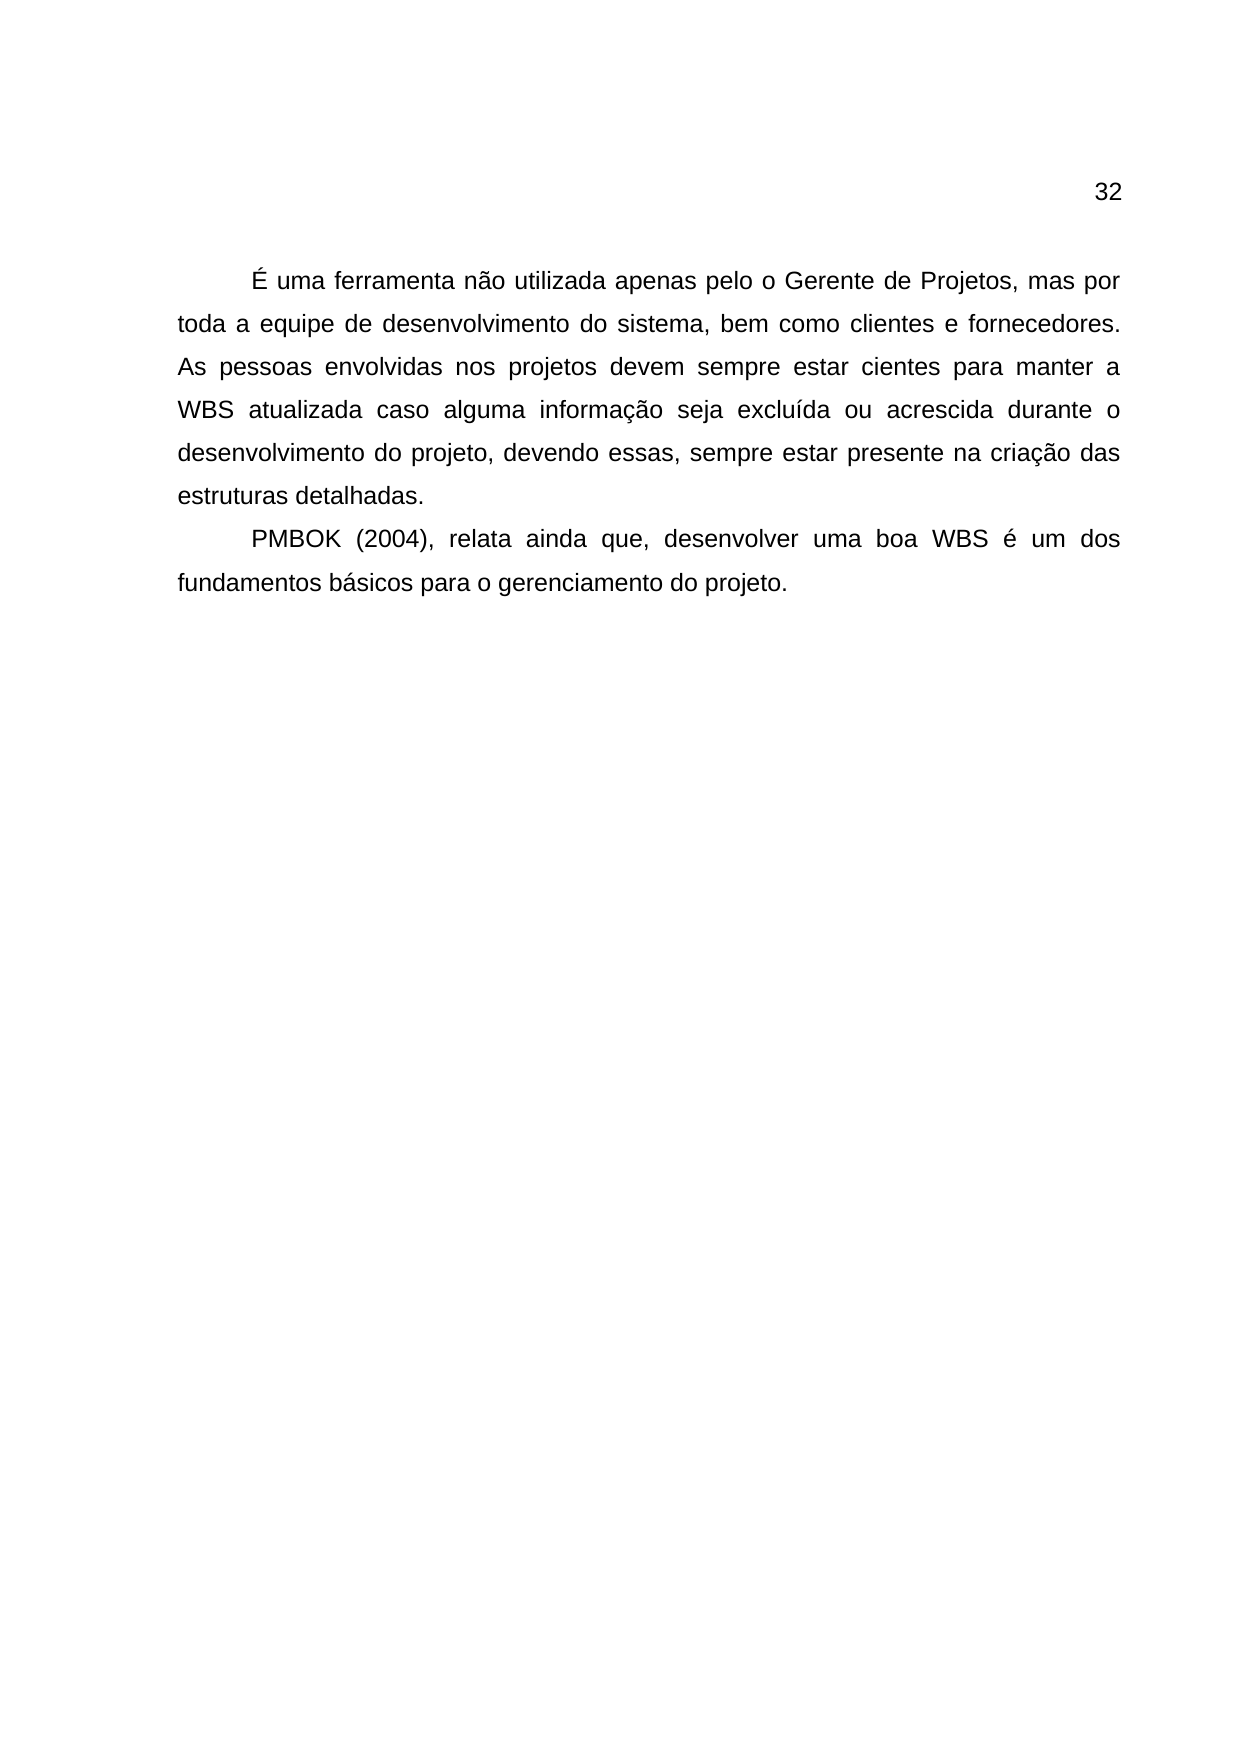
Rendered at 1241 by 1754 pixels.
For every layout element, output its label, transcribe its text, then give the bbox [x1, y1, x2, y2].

text É uma ferramenta não utilizada apenas pelo o Gerente de Projetos, mas por toda a equipe de desenvolvimento do sistema, bem como clientes e fornecedores. As pessoas envolvidas nos projetos devem sempre estar cientes para manter a WBS atualizada caso alguma informação seja excluída ou acrescida durante o desenvolvimento do projeto, devendo essas, sempre estar presente na criação das estruturas detalhadas. [177, 266, 1122, 510]
text PMBOK (2004), relata ainda que, desenvolver uma boa WBS é um dos fundamentos básicos para o gerenciamento do projeto. [177, 524, 1122, 596]
